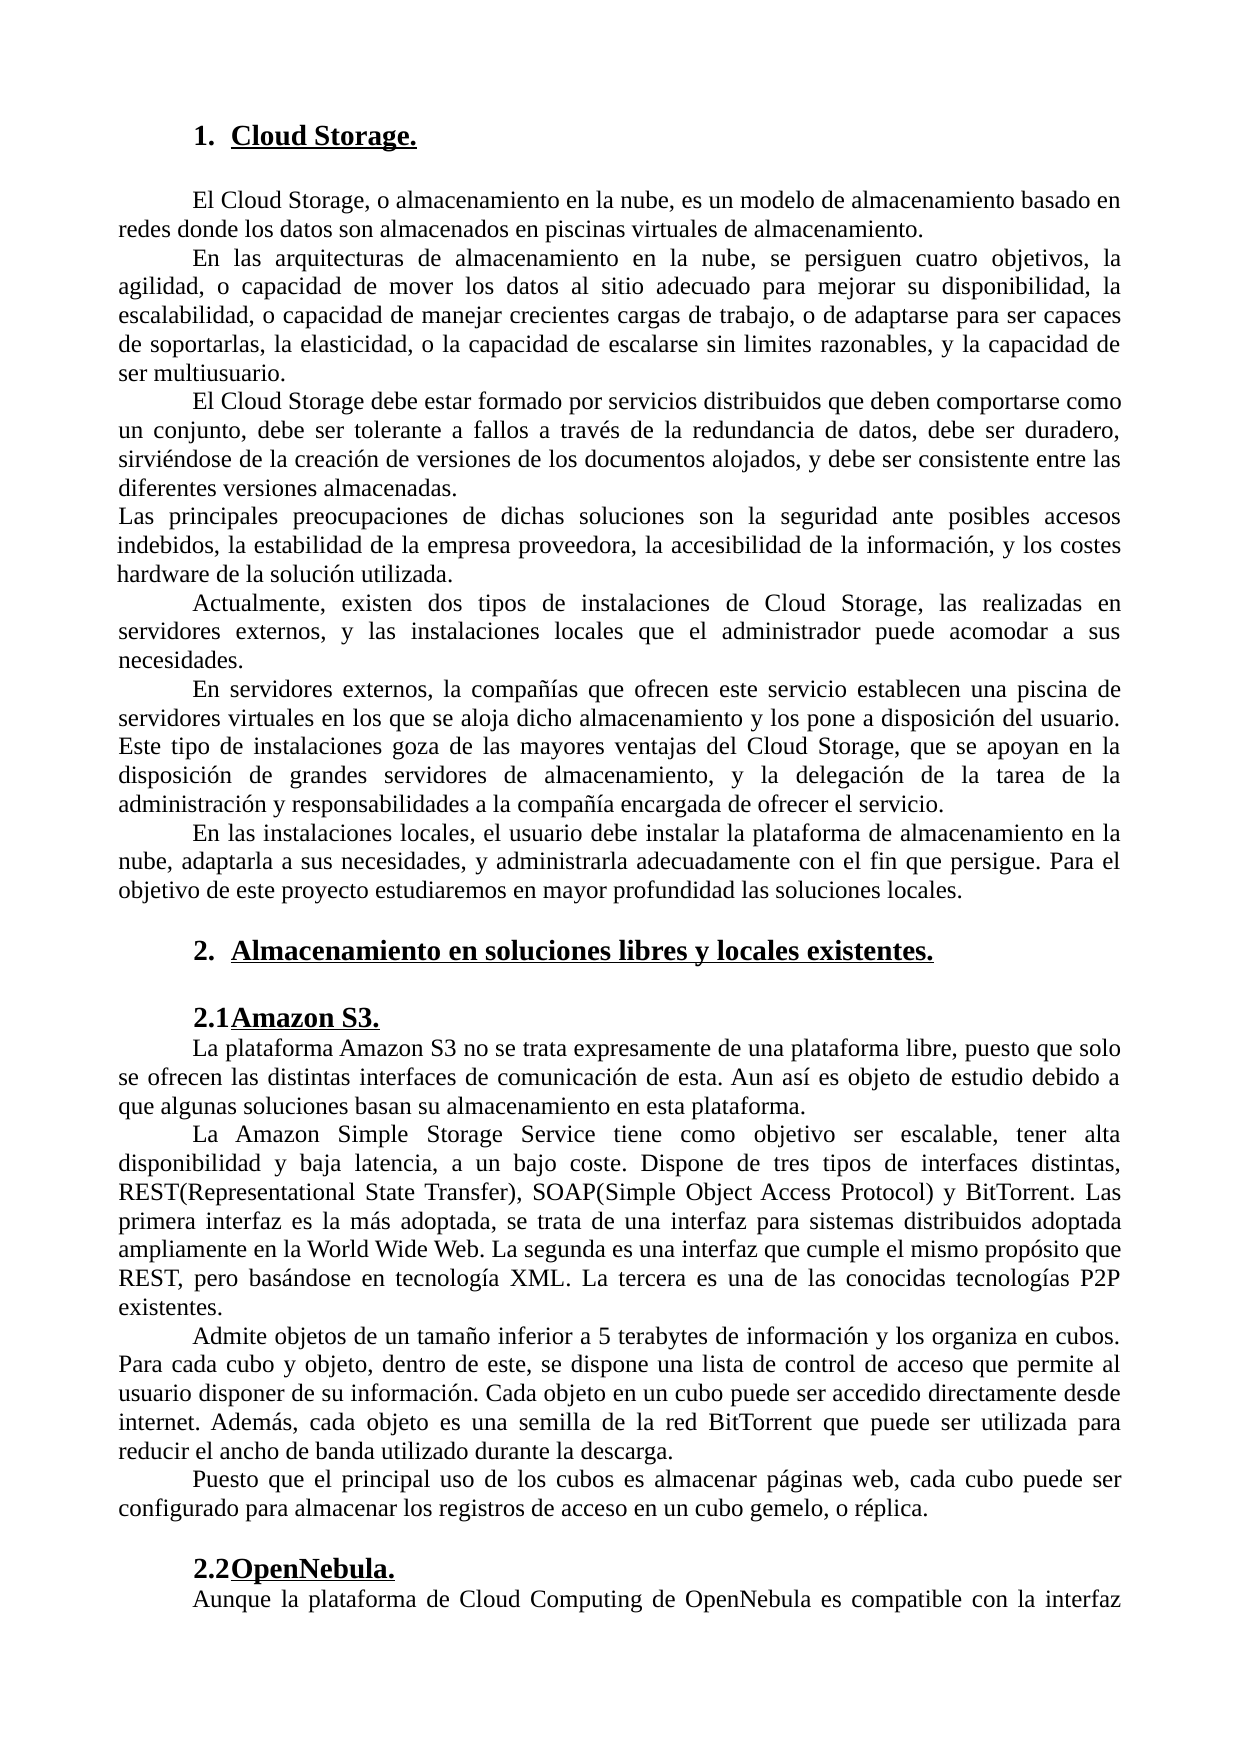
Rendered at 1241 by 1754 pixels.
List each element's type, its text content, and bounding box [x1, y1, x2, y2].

list Amazon S3. [193, 1000, 1122, 1033]
text La plataforma Amazon S3 no se trata expresamente de una plataforma libre, puesto que solo se ofrecen las distintas interfaces de comunicación de esta. Aun así es objeto de estudio debido a que algunas soluciones basan su almacenamiento en esta plataforma. [118, 1033, 1122, 1119]
text En las instalaciones locales, el usuario debe instalar la plataforma de almacenamiento en la nube, adaptarla a sus necesidades, y administrarla adecuadamente con el fin que persigue. Para el objetivo de este proyecto estudiaremos en mayor profundidad las soluciones locales. [118, 818, 1122, 904]
text Las principales preocupaciones de dichas soluciones son la seguridad ante posibles accesos indebidos, la estabilidad de la empresa proveedora, la accesibilidad de la información, y los costes hardware de la solución utilizada. [117, 501, 1122, 588]
list Almacenamiento en soluciones libres y locales existentes. [193, 933, 1122, 966]
text Actualmente, existen dos tipos de instalaciones de Cloud Storage, las realizadas en servidores externos, y las instalaciones locales que el administrador puede acomodar a sus necesidades. [118, 588, 1122, 674]
text En las arquitecturas de almacenamiento en la nube, se persiguen cuatro objetivos, la agilidad, o capacidad de mover los datos al sitio adecuado para mejorar su disponibilidad, la escalabilidad, o capacidad de manejar crecientes cargas de trabajo, o de adaptarse para ser capaces de soportarlas, la elasticidad, o la capacidad de escalarse sin limites razonables, y la capacidad de ser multiusuario. [118, 243, 1122, 386]
text El Cloud Storage debe estar formado por servicios distribuidos que deben comportarse como un conjunto, debe ser tolerante a fallos a través de la redundancia de datos, debe ser duradero, sirviéndose de la creación de versiones de los documentos alojados, y debe ser consistente entre las diferentes versiones almacenadas. [118, 386, 1122, 501]
text En servidores externos, la compañías que ofrecen este servicio establecen una piscina de servidores virtuales en los que se aloja dicho almacenamiento y los pone a disposición del usuario. Este tipo de instalaciones goza de las mayores ventajas del Cloud Storage, que se apoyan en la disposición de grandes servidores de almacenamiento, y la delegación de la tarea de la administración y responsabilidades a la compañía encargada de ofrecer el servicio. [118, 674, 1122, 818]
list Cloud Storage. [193, 118, 1122, 152]
text El Cloud Storage, o almacenamiento en la nube, es un modelo de almacenamiento basado en redes donde los datos son almacenados en piscinas virtuales de almacenamiento. [118, 185, 1122, 243]
list OpenNebula. [193, 1551, 1122, 1584]
text La Amazon Simple Storage Service tiene como objetivo ser escalable, tener alta disponibilidad y baja latencia, a un bajo coste. Dispone de tres tipos de interfaces distintas, REST(Representational State Transfer), SOAP(Simple Object Access Protocol) y BitTorrent. Las primera interfaz es la más adoptada, se trata de una interfaz para sistemas distribuidos adoptada ampliamente en la World Wide Web. La segunda es una interfaz que cumple el mismo propósito que REST, pero basándose en tecnología XML. La tercera es una de las conocidas tecnologías P2P existentes. [118, 1119, 1122, 1321]
text Puesto que el principal uso de los cubos es almacenar páginas web, cada cubo puede ser configurado para almacenar los registros de acceso en un cubo gemelo, o réplica. [118, 1464, 1122, 1522]
text Aunque la plataforma de Cloud Computing de OpenNebula es compatible con la interfaz [118, 1584, 1122, 1613]
text Admite objetos de un tamaño inferior a 5 terabytes de información y los organiza en cubos. Para cada cubo y objeto, dentro de este, se dispone una lista de control de acceso que permite al usuario disponer de su información. Cada objeto en un cubo puede ser accedido directamente desde internet. Además, cada objeto es una semilla de la red BitTorrent que puede ser utilizada para reducir el ancho de banda utilizado durante la descarga. [118, 1321, 1122, 1464]
